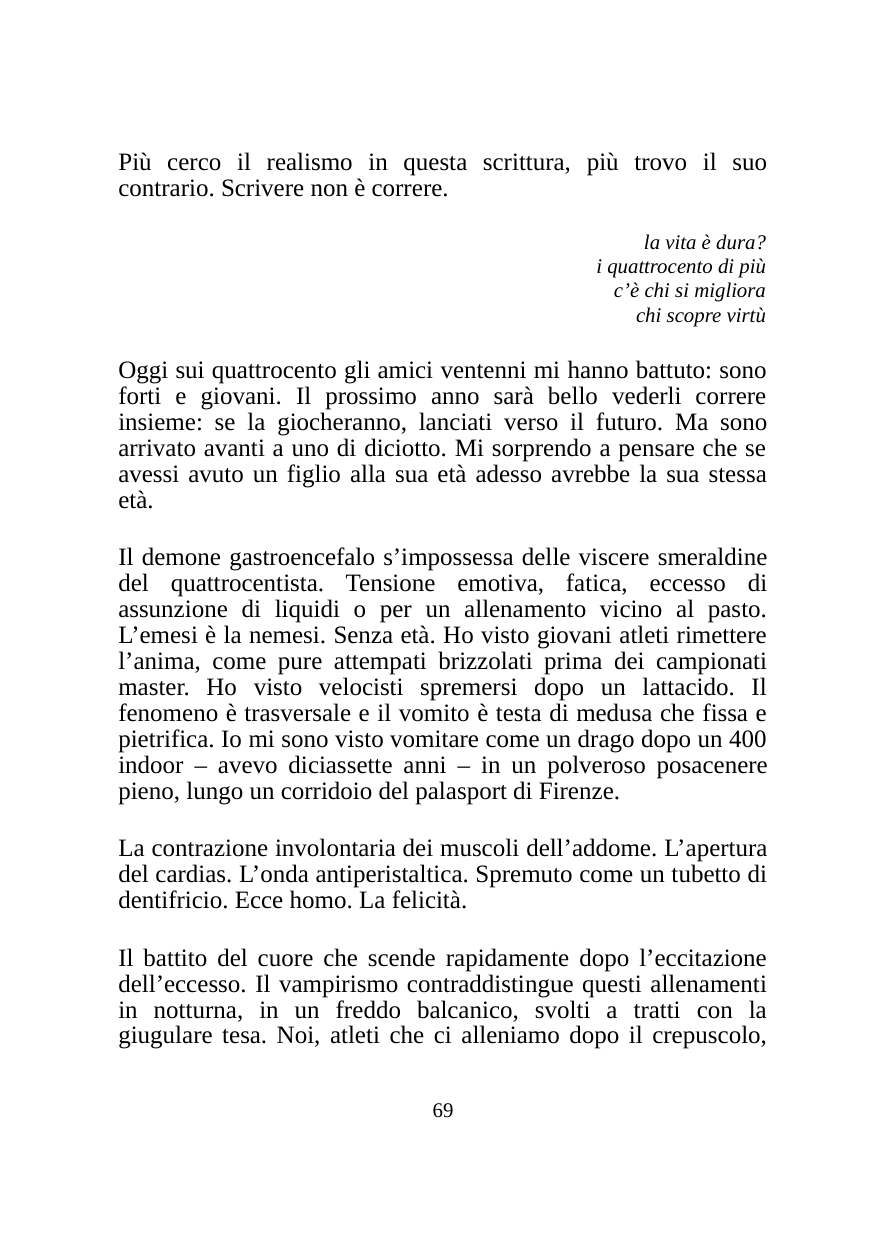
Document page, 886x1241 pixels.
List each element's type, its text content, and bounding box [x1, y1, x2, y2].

text Il demone gastroencefalo s’impossessa delle viscere smeraldine del quattrocentista. Tensione emotiva, fatica, eccesso di assunzione di liquidi o per un allenamento vicino al pasto. L’emesi è la nemesi. Senza età. Ho visto giovani atleti rimettere l’anima, come pure attempati brizzolati prima dei campionati master. Ho visto velocisti spremersi dopo un lattacido. Il fenomeno è trasversale e il vomito è testa di medusa che fissa e pietrifica. Io mi sono visto vomitare come un drago dopo un 400 indoor – avevo diciassette anni – in un polveroso posacenere pieno, lungo un corridoio del palasport di Firenze. [118, 542, 768, 805]
text c’è chi si migliora [118, 278, 768, 302]
text Oggi sui quattrocento gli amici ventenni mi hanno battuto: sono forti e giovani. Il prossimo anno sarà bello vederli correre insieme: se la giocheranno, lanciati verso il futuro. Ma sono arrivato avanti a uno di diciotto. Mi sorprendo a pensare che se avessi avuto un figlio alla sua età adesso avrebbe la sua stessa età. [118, 355, 768, 514]
text Il battito del cuore che scende rapidamente dopo l’eccitazione dell’eccesso. Il vampirismo contraddistingue questi allenamenti in notturna, in un freddo balcanico, svolti a tratti con la giugulare tesa. Noi, atleti che ci alleniamo dopo il crepuscolo, [118, 943, 768, 1049]
text i quattrocento di più [118, 254, 768, 278]
text Più cerco il realismo in questa scrittura, più trovo il suo contrario. Scrivere non è correre. [118, 147, 768, 202]
text la vita è dura? [118, 230, 768, 254]
text La contrazione involontaria dei muscoli dell’addome. L’apertura del cardias. L’onda antiperistaltica. Spremuto come un tubetto di dentifricio. Ecce homo. La felicità. [118, 833, 768, 914]
text chi scopre virtù [118, 302, 768, 327]
